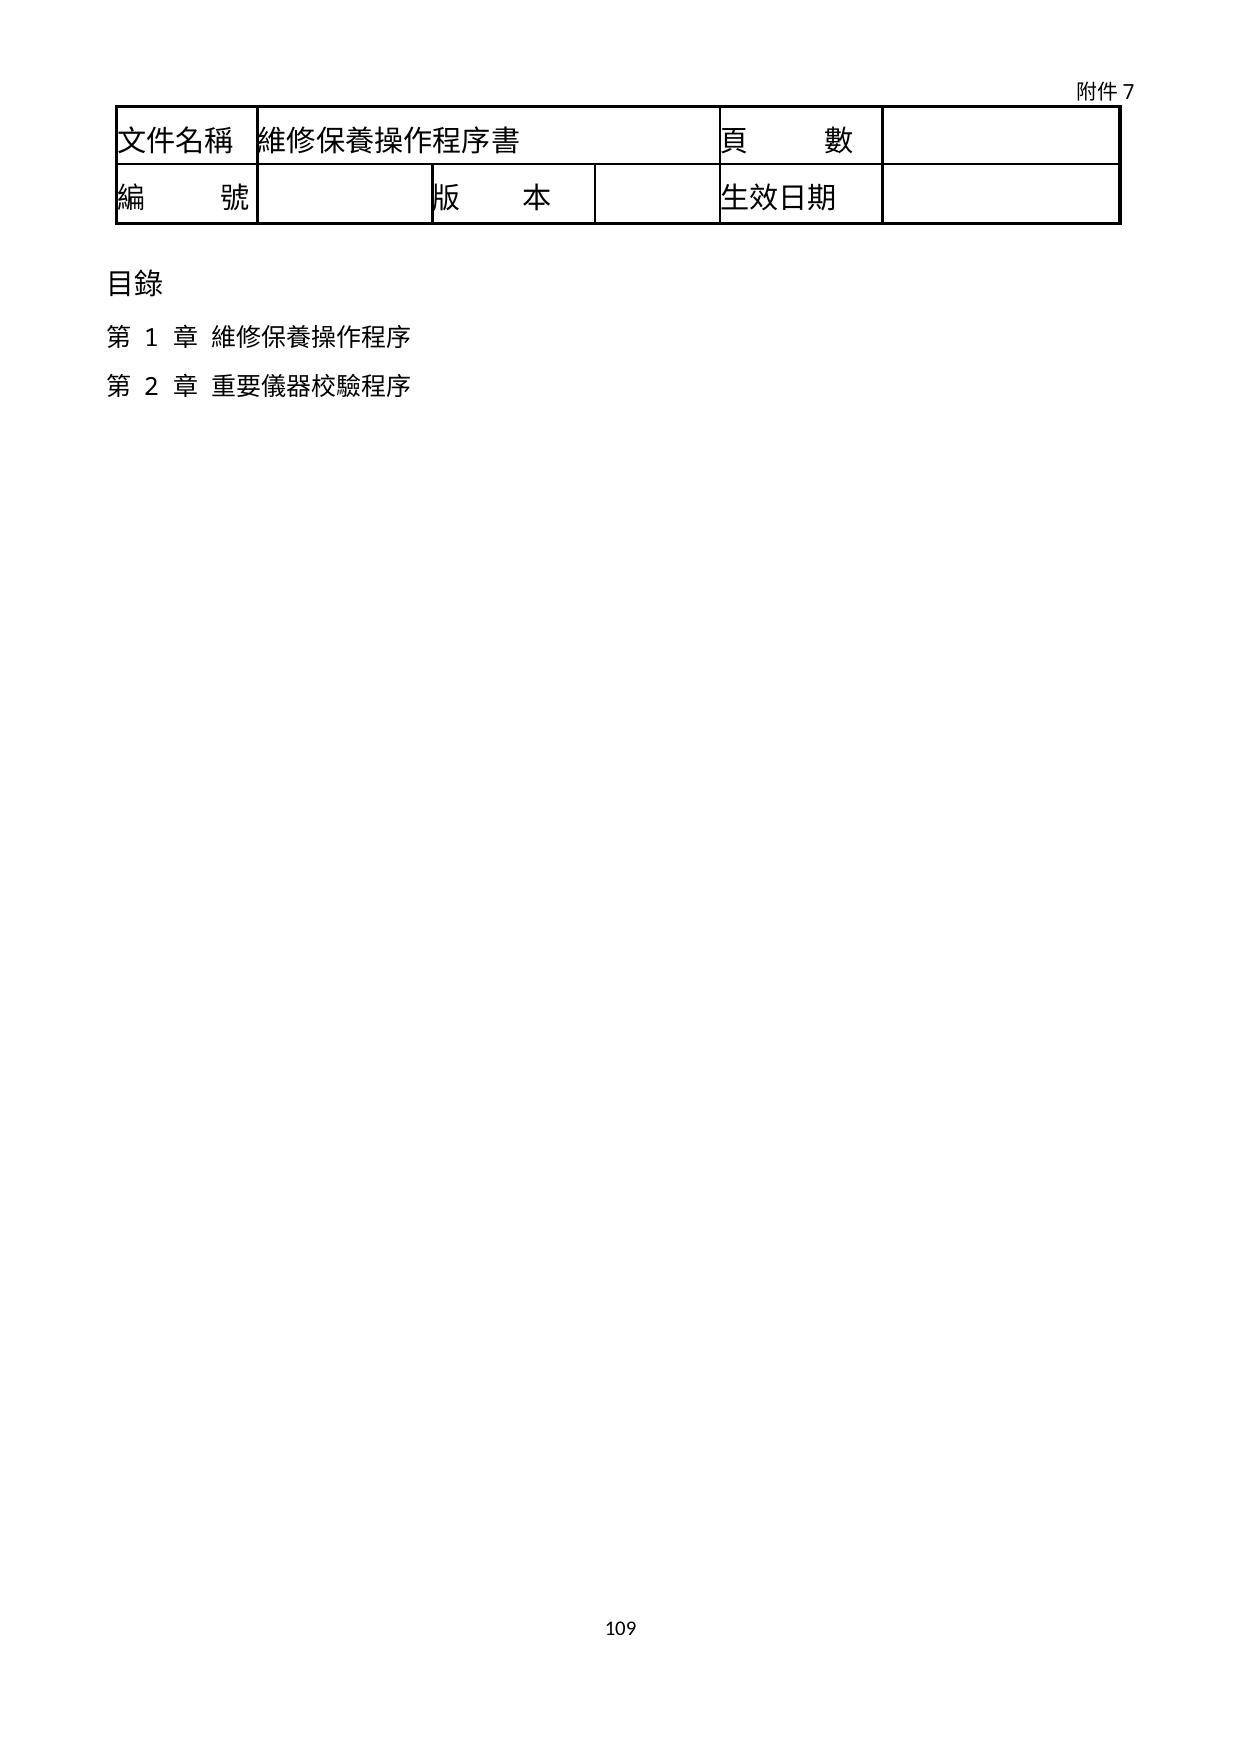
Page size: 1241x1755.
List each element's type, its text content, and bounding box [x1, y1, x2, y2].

text 第 2 章 重要儀器校驗程序 [106, 366, 1134, 402]
text 目錄 [106, 263, 1134, 303]
table_cell 版 本 [434, 165, 594, 222]
table_cell [884, 165, 1118, 222]
table_cell [259, 165, 431, 222]
table_cell [596, 165, 719, 222]
table_cell 文件名稱 [118, 108, 256, 163]
table_cell 維修保養操作程序書 [259, 108, 719, 163]
table_cell [884, 108, 1118, 163]
table_cell 生效日期 [721, 165, 881, 222]
text 第 1 章 維修保養操作程序 [106, 317, 1134, 353]
table_cell 編 號 [118, 165, 256, 222]
table_cell 頁 數 [721, 108, 881, 163]
